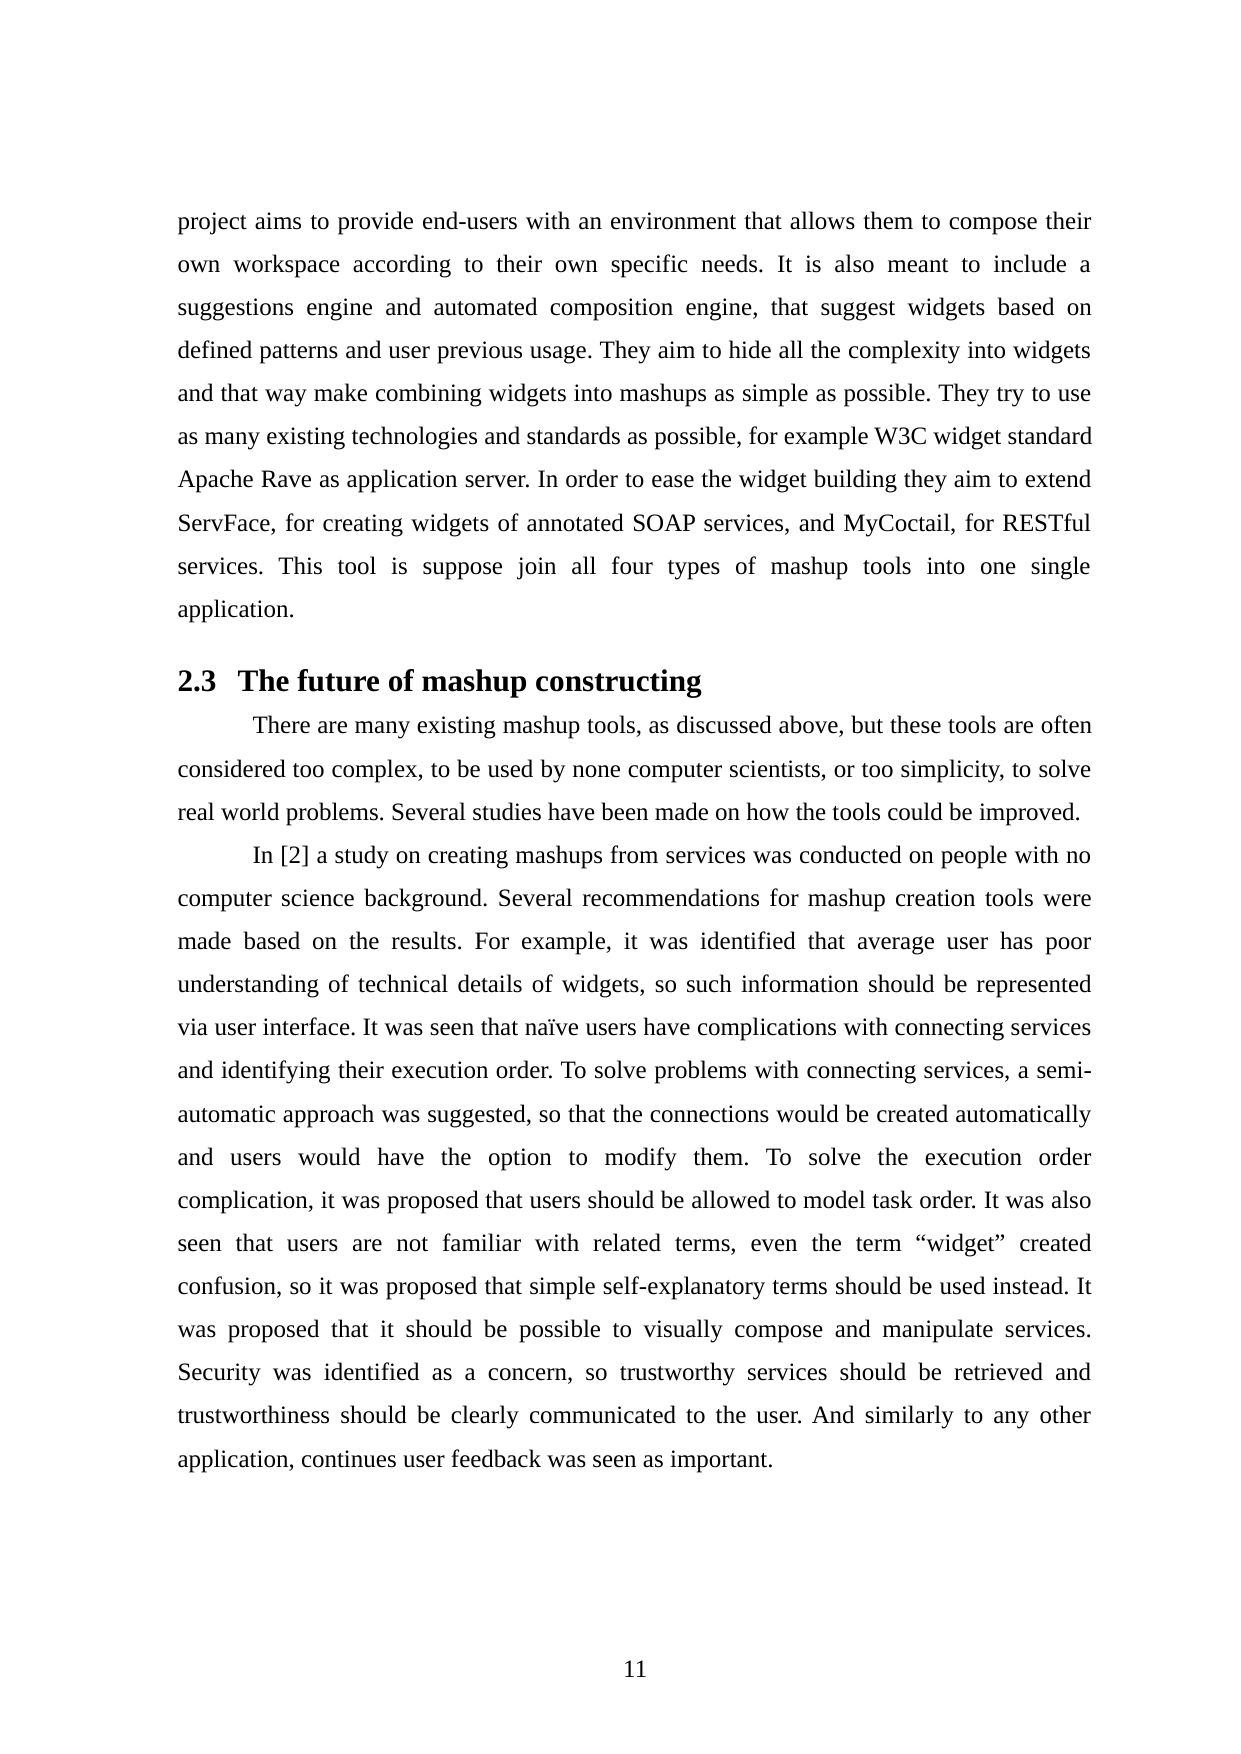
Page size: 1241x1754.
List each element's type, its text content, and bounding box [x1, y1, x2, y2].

text project aims to provide end-users with an environment that allows them to compose their own workspace according to their own specific needs. It is also meant to include a suggestions engine and automated composition engine, that suggest widgets based on defined patterns and user previous usage. They aim to hide all the complexity into widgets and that way make combining widgets into mashups as simple as possible. They try to use as many existing technologies and standards as possible, for example W3C widget standard Apache Rave as application server. In order to ease the widget building they aim to extend ServFace, for creating widgets of annotated SOAP services, and MyCoctail, for RESTful services. This tool is suppose join all four types of mashup tools into one single application. [177, 206, 1093, 623]
subtitle The future of mashup constructing [177, 662, 1093, 698]
text There are many existing mashup tools, as discussed above, but these tools are often considered too complex, to be used by none computer scientists, or too simplicity, to solve real world problems. Several studies have been made on how the tools could be improved. [177, 711, 1093, 826]
text In [2] a study on creating mashups from services was conducted on people with no computer science background. Several recommendations for mashup creation tools were made based on the results. For example, it was identified that average user has poor understanding of technical details of widgets, so such information should be represented via user interface. It was seen that naïve users have complications with connecting services and identifying their execution order. To solve problems with connecting services, a semi-automatic approach was suggested, so that the connections would be created automatically and users would have the option to modify them. To solve the execution order complication, it was proposed that users should be allowed to model task order. It was also seen that users are not familiar with related terms, even the term “widget” created confusion, so it was proposed that simple self-explanatory terms should be used instead. It was proposed that it should be possible to visually compose and manipulate services. Security was identified as a concern, so trustworthy services should be retrieved and trustworthiness should be clearly communicated to the user. And similarly to any other application, continues user feedback was seen as important. [177, 840, 1093, 1472]
